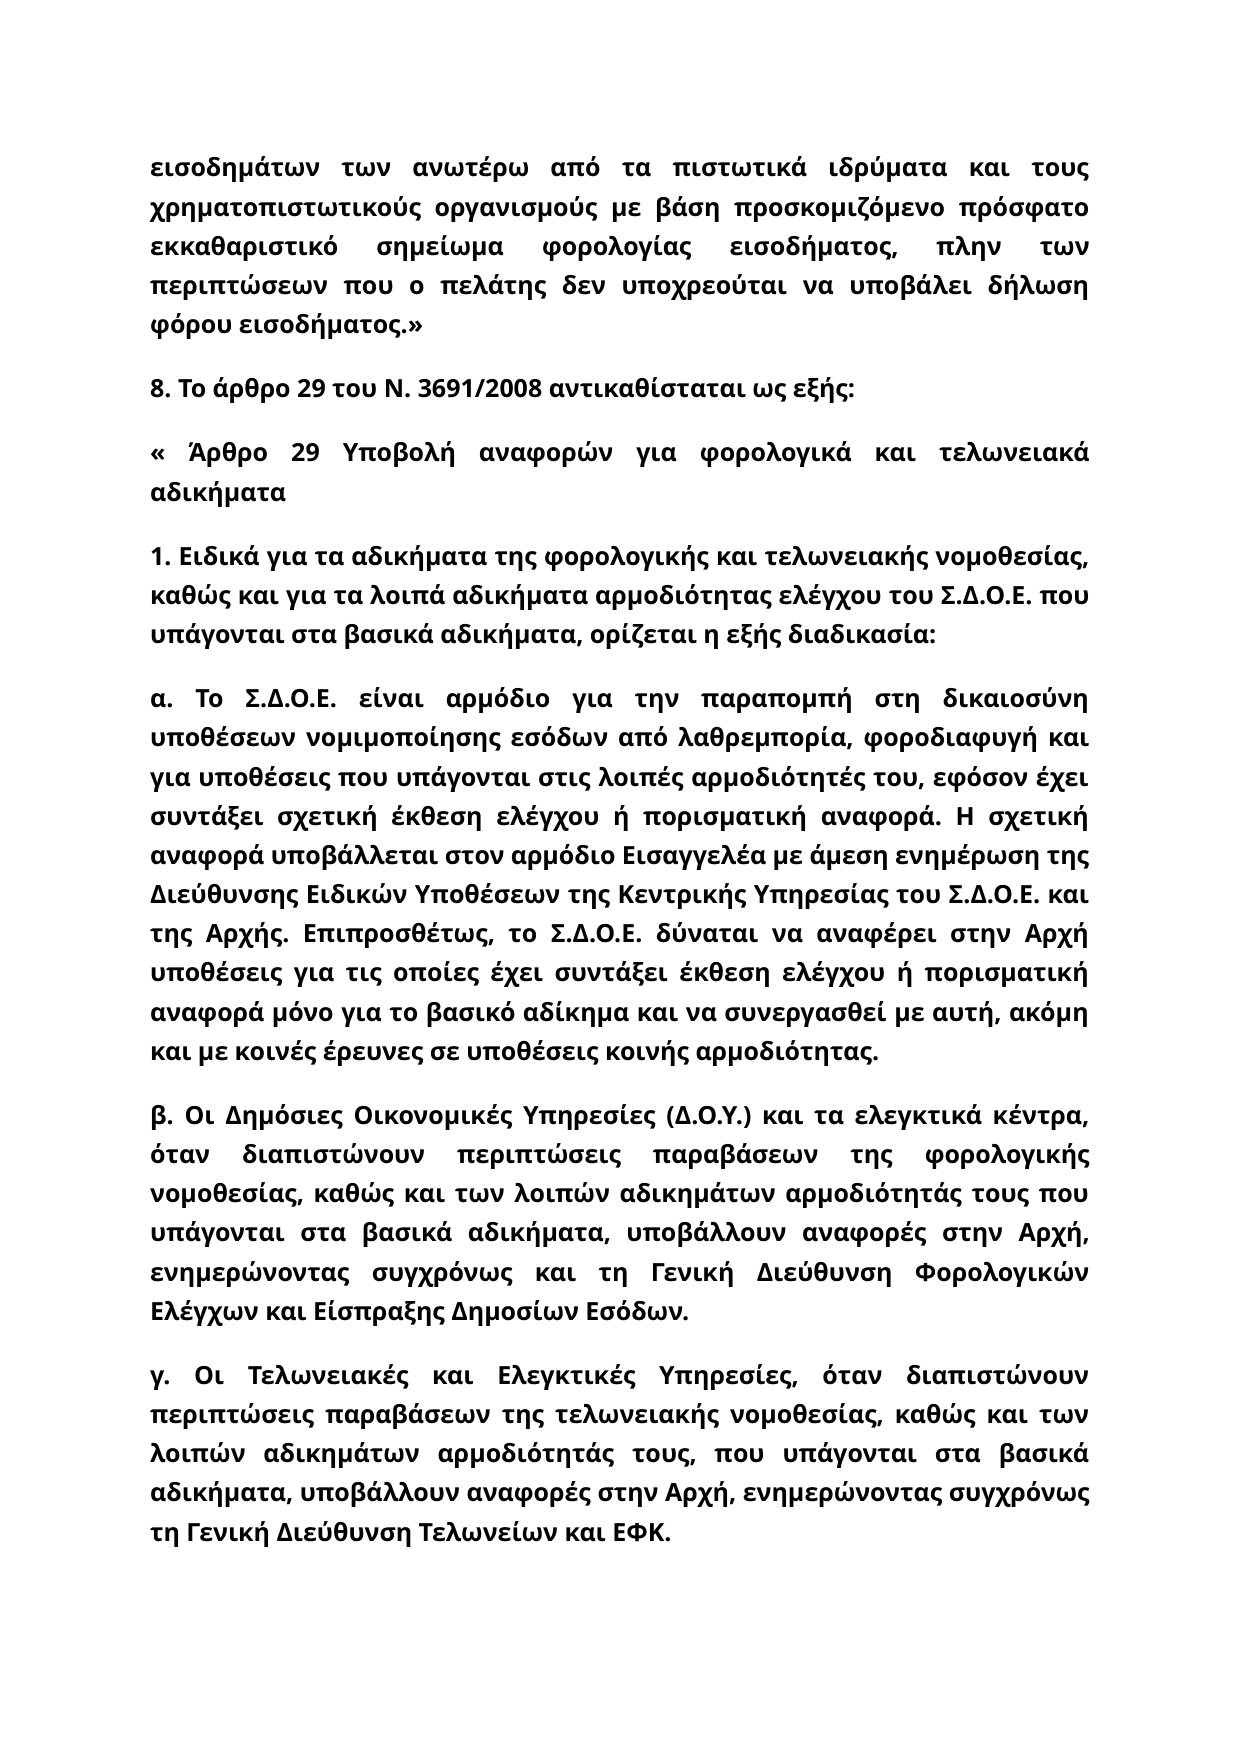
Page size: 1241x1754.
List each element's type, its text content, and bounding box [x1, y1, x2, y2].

text εισοδημάτων των ανωτέρω από τα πιστωτικά ιδρύματα και τους χρηματοπιστωτικούς οργανισμούς με βάση προσκομιζόμενο πρόσφατο εκκαθαριστικό σημείωμα φορολογίας εισοδήματος, πλην των περιπτώσεων που ο πελάτης δεν υποχρεούται να υποβάλει δήλωση φόρου εισοδήματος.» [150, 150, 1090, 341]
text β. Οι Δημόσιες Οικονομικές Υπηρεσίες (Δ.Ο.Υ.) και τα ελεγκτικά κέντρα, όταν διαπιστώνουν περιπτώσεις παραβάσεων της φορολογικής νομοθεσίας, καθώς και των λοιπών αδικημάτων αρμοδιότητάς τους που υπάγονται στα βασικά αδικήματα, υποβάλλουν αναφορές στην Αρχή, ενημερώνοντας συγχρόνως και τη Γενική Διεύθυνση Φορολογικών Ελέγχων και Είσπραξης Δημοσίων Εσόδων. [150, 1097, 1090, 1327]
text 1. Ειδικά για τα αδικήματα της φορολογικής και τελωνειακής νομοθεσίας, καθώς και για τα λοιπά αδικήματα αρμοδιότητας ελέγχου του Σ.Δ.Ο.Ε. που υπάγονται στα βασικά αδικήματα, ορίζεται η εξής διαδικασία: [150, 538, 1090, 651]
text 8. Το άρθρο 29 του Ν. 3691/2008 αντικαθίσταται ως εξής: [150, 371, 1090, 405]
text γ. Οι Τελωνειακές και Ελεγκτικές Υπηρεσίες, όταν διαπιστώνουν περιπτώσεις παραβάσεων της τελωνειακής νομοθεσίας, καθώς και των λοιπών αδικημάτων αρμοδιότητάς τους, που υπάγονται στα βασικά αδικήματα, υποβάλλουν αναφορές στην Αρχή, ενημερώνοντας συγχρόνως τη Γενική Διεύθυνση Τελωνείων και ΕΦΚ. [150, 1357, 1090, 1548]
text « Άρθρο 29 Υποβολή αναφορών για φορολογικά και τελωνειακά αδικήματα [150, 435, 1090, 508]
text α. To Σ.Δ.Ο.Ε. είναι αρμόδιο για την παραπομπή στη δικαιοσύνη υποθέσεων νομιμοποίησης εσόδων από λαθρεμπορία, φοροδιαφυγή και για υποθέσεις που υπάγονται στις λοιπές αρμοδιότητές του, εφόσον έχει συντάξει σχετική έκθεση ελέγχου ή πορισματική αναφορά. Η σχετική αναφορά υποβάλλεται στον αρμόδιο Εισαγγελέα με άμεση ενημέρωση της Διεύθυνσης Ειδικών Υποθέσεων της Κεντρικής Υπηρεσίας του Σ.Δ.Ο.Ε. και της Αρχής. Επιπροσθέτως, το Σ.Δ.Ο.Ε. δύναται να αναφέρει στην Αρχή υποθέσεις για τις οποίες έχει συντάξει έκθεση ελέγχου ή πορισματική αναφορά μόνο για το βασικό αδίκημα και να συνεργασθεί με αυτή, ακόμη και με κοινές έρευνες σε υποθέσεις κοινής αρμοδιότητας. [150, 681, 1090, 1067]
